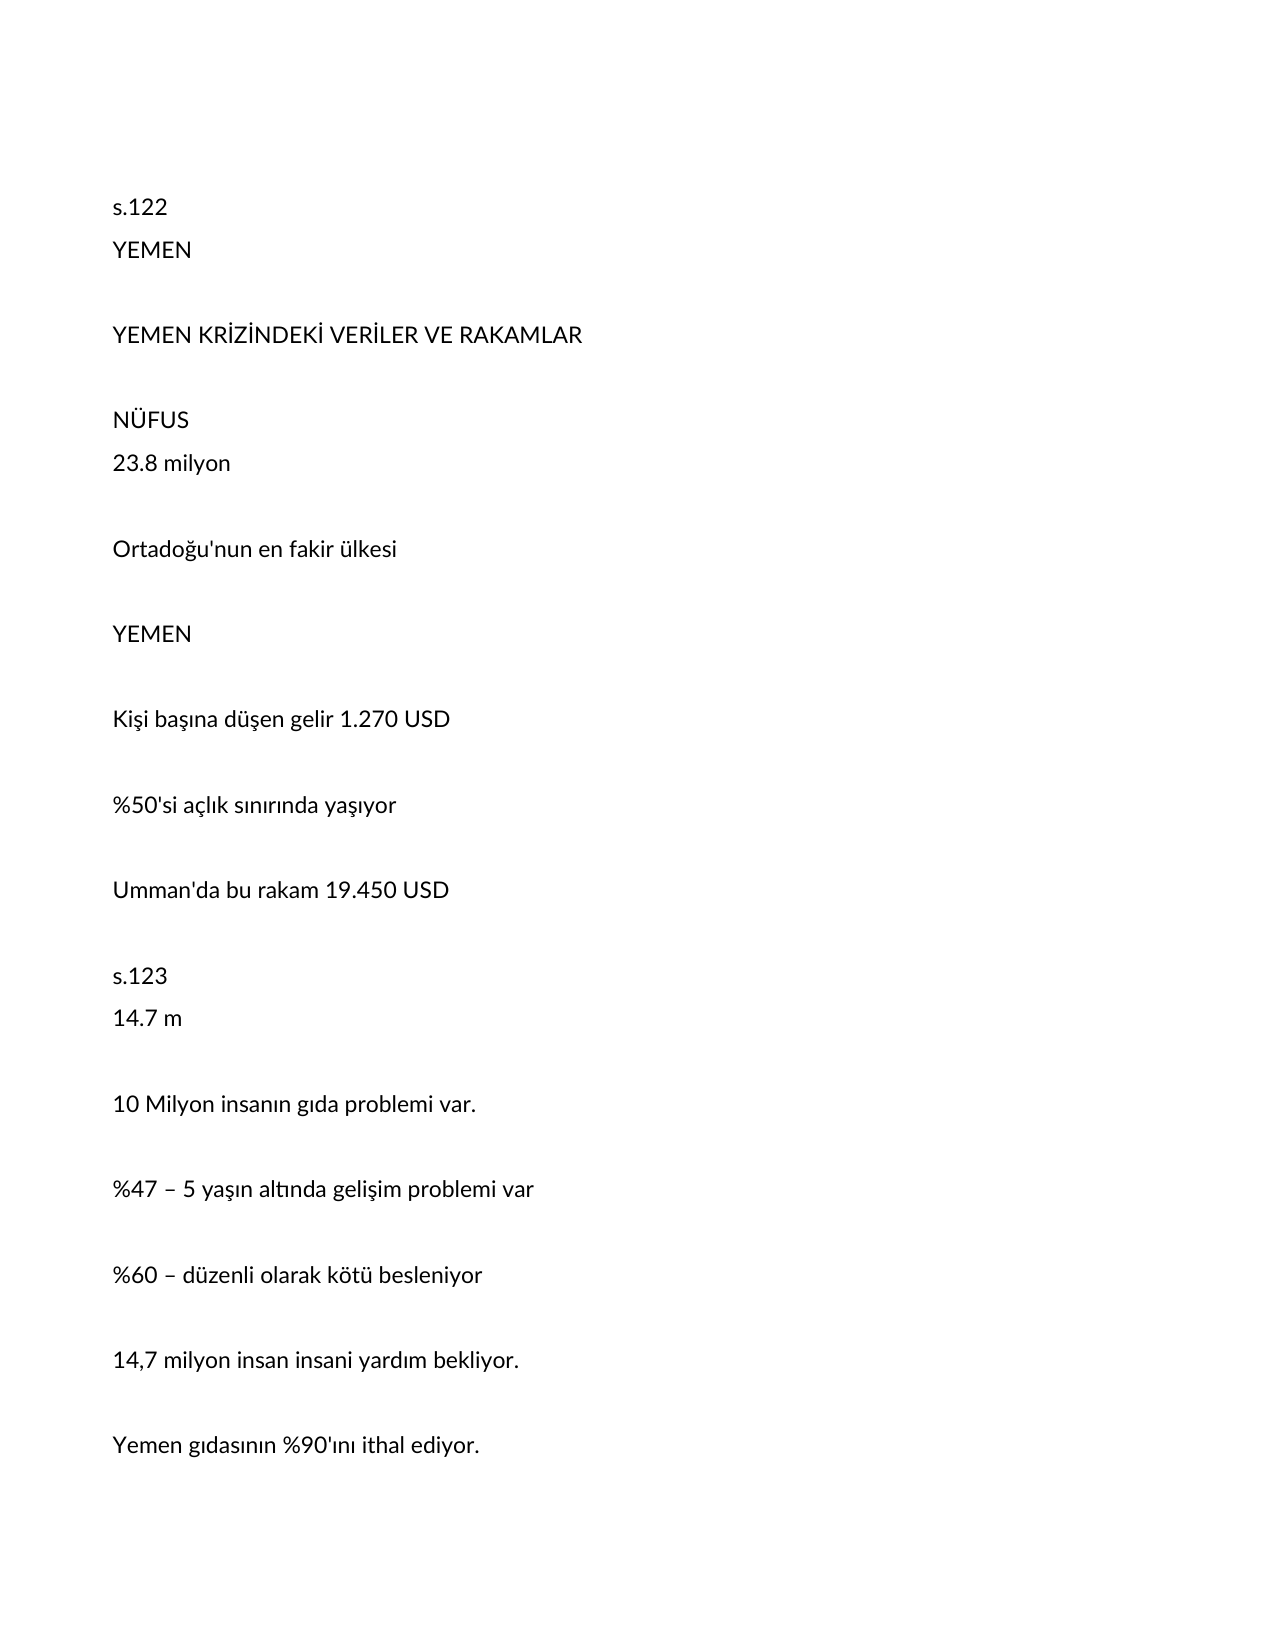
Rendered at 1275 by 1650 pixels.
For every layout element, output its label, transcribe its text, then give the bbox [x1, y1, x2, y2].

text s.123 [75, 961, 1200, 989]
text YEMEN [75, 620, 1200, 647]
text 14,7 milyon insan insani yardım bekliyor. [75, 1346, 1200, 1373]
text %50'si açlık sınırında yaşıyor [75, 791, 1200, 818]
text %47 – 5 yaşın altında gelişim problemi var [75, 1175, 1200, 1202]
text Ortadoğu'nun en fakir ülkesi [75, 534, 1200, 562]
text NÜFUS [75, 406, 1200, 434]
text Umman'da bu rakam 19.450 USD [75, 876, 1200, 903]
text YEMEN KRİZİNDEKİ VERİLER VE RAKAMLAR [75, 321, 1200, 348]
text s.122 [75, 193, 1200, 220]
text 10 Milyon insanın gıda problemi var. [75, 1089, 1200, 1117]
text %60 – düzenli olarak kötü besleniyor [75, 1260, 1200, 1288]
text 14.7 m [75, 1004, 1200, 1032]
text 23.8 milyon [75, 449, 1200, 476]
text Kişi başına düşen gelir 1.270 USD [75, 705, 1200, 733]
text YEMEN [75, 235, 1200, 263]
text Yemen gıdasının %90'ını ithal ediyor. [75, 1431, 1200, 1459]
